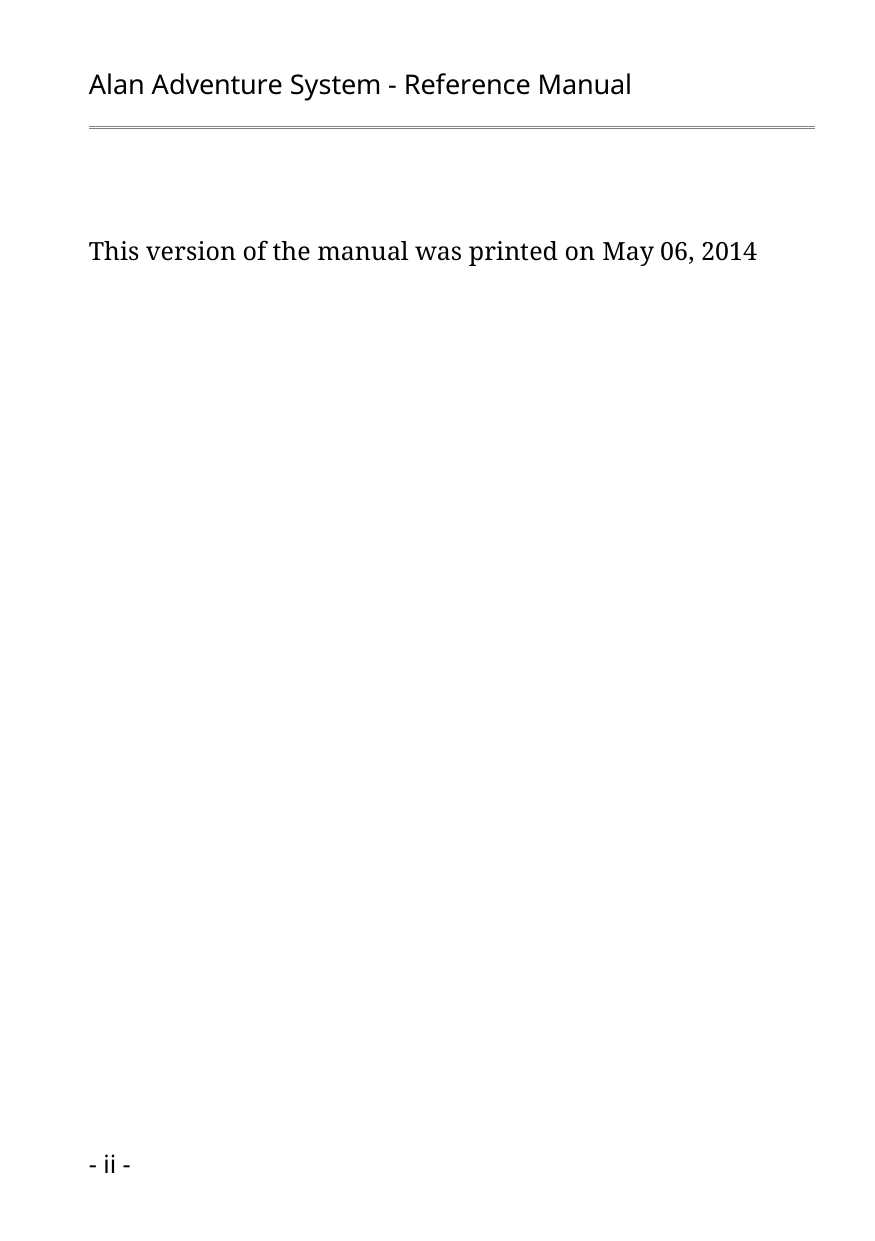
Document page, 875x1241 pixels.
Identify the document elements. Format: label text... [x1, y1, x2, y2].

text This version of the manual was printed on May 06, 2014 [88, 234, 815, 268]
